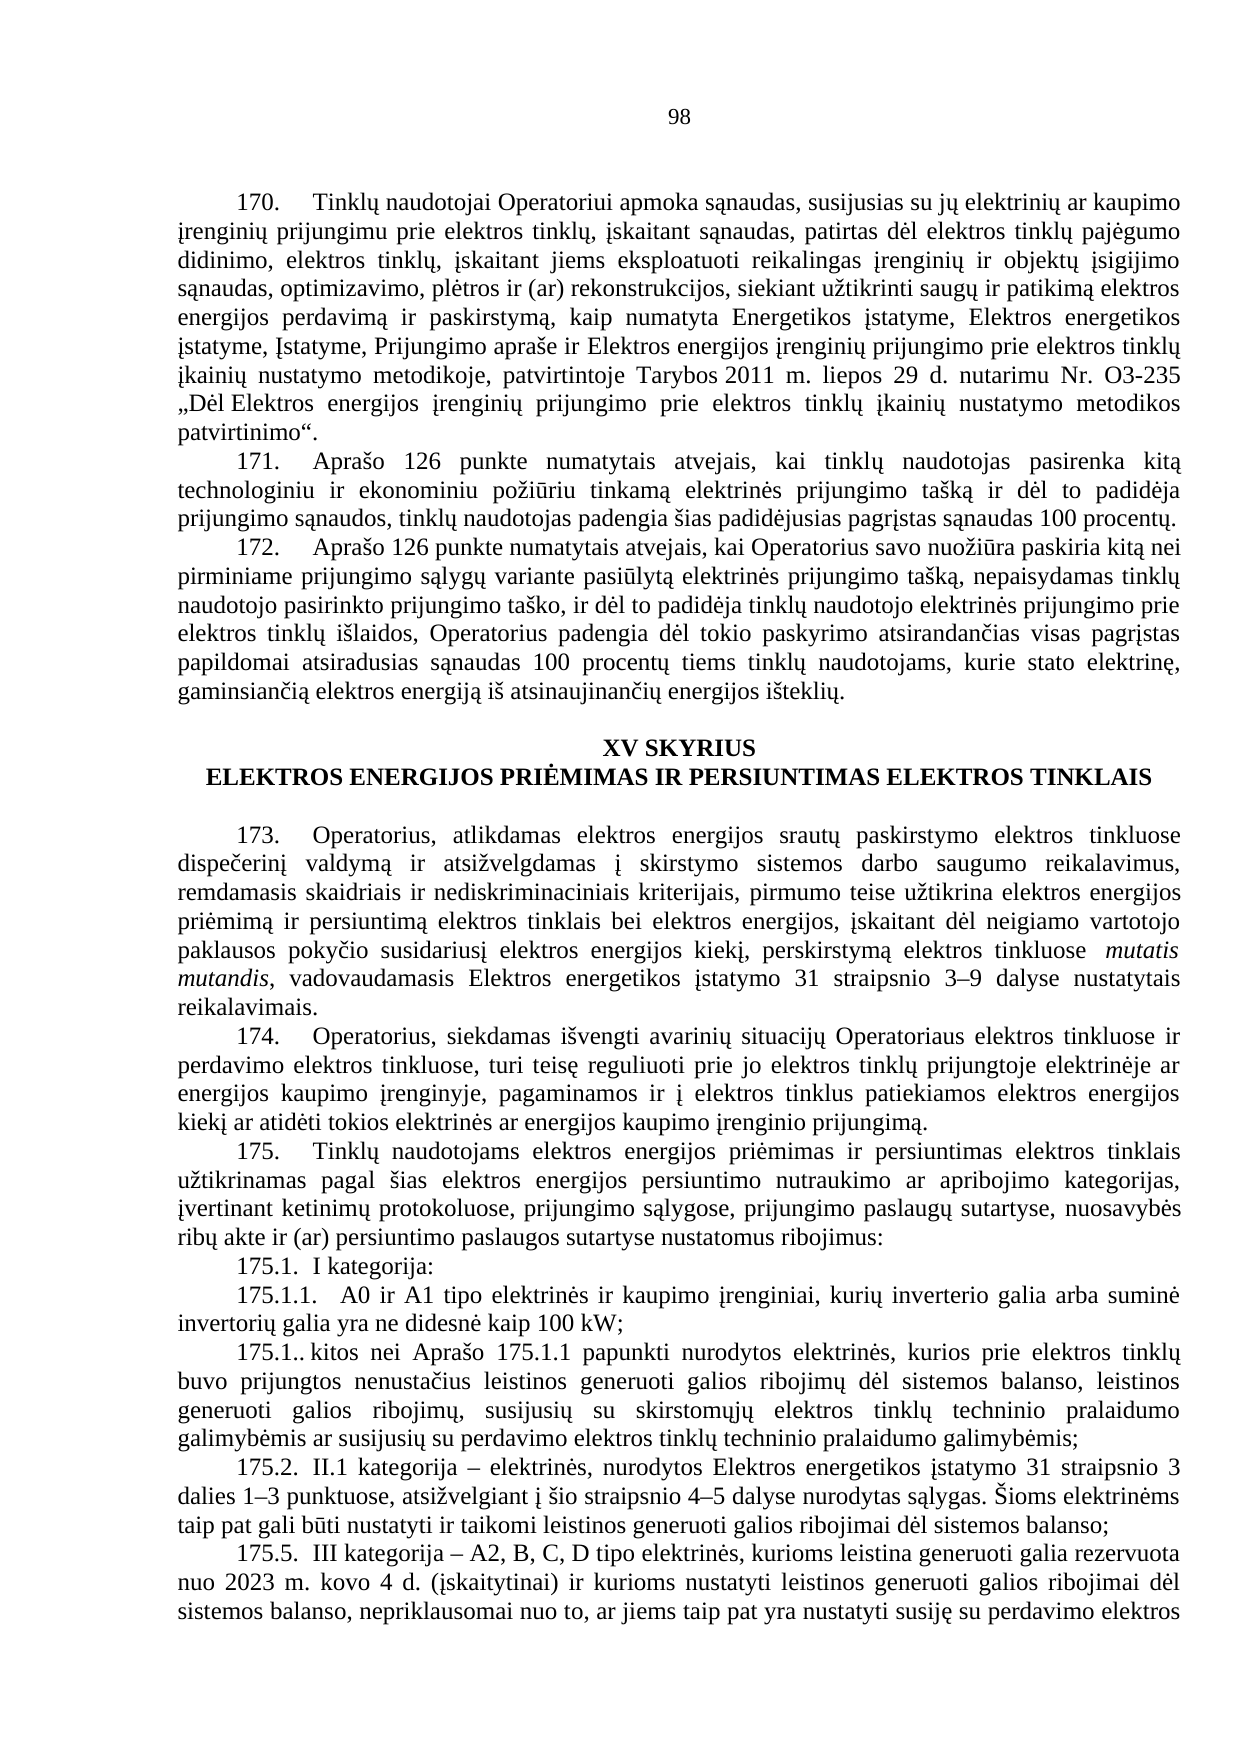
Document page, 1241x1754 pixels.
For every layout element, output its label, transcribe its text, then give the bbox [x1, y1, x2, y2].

text 175. Tinklų naudotojams elektros energijos priėmimas ir persiuntimas elektros tinklais užtikrinamas pagal šias elektros energijos persiuntimo nutraukimo ar apribojimo kategorijas, įvertinant ketinimų protokoluose, prijungimo sąlygose, prijungimo paslaugų sutartyse, nuosavybės ribų akte ir (ar) persiuntimo paslaugos sutartyse nustatomus ribojimus: [177, 1136, 1181, 1251]
text 171. Aprašo ‎126 punkte numatytais atvejais, kai tinklų naudotojas pasirenka kitą technologiniu ir ekonominiu požiūriu tinkamą elektrinės prijungimo tašką ir dėl to padidėja prijungimo sąnaudos, tinklų naudotojas padengia šias padidėjusias pagrįstas sąnaudas 100 procentų. [177, 446, 1181, 532]
text 174. Operatorius, siekdamas išvengti avarinių situacijų Operatoriaus elektros tinkluose ir perdavimo elektros tinkluose, turi teisę reguliuoti prie jo elektros tinklų prijungtoje elektrinėje ar energijos kaupimo įrenginyje, pagaminamos ir į elektros tinklus patiekiamos elektros energijos kiekį ar atidėti tokios elektrinės ar energijos kaupimo įrenginio prijungimą. [177, 1021, 1181, 1136]
text 175.1.. kitos nei Aprašo ‎175.1.1 papunkti nurodytos elektrinės, kurios prie elektros tinklų buvo prijungtos nenustačius leistinos generuoti galios ribojimų dėl sistemos balanso, leistinos generuoti galios ribojimų, susijusių su skirstomųjų elektros tinklų techninio pralaidumo galimybėmis ar susijusių su perdavimo elektros tinklų techninio pralaidumo galimybėmis; [177, 1337, 1181, 1452]
text 175.1.1. A0 ir A1 tipo elektrinės ir kaupimo įrenginiai, kurių inverterio galia arba suminė invertorių galia yra ne didesnė kaip 100 kW; [177, 1280, 1181, 1337]
text 170. Tinklų naudotojai Operatoriui apmoka sąnaudas, susijusias su jų elektrinių ar kaupimo įrenginių prijungimu prie elektros tinklų, įskaitant sąnaudas, patirtas dėl elektros tinklų pajėgumo didinimo, elektros tinklų, įskaitant jiems eksploatuoti reikalingas įrenginių ir objektų įsigijimo sąnaudas, optimizavimo, plėtros ir (ar) rekonstrukcijos, siekiant užtikrinti saugų ir patikimą elektros energijos perdavimą ir paskirstymą, kaip numatyta Energetikos įstatyme, Elektros energetikos įstatyme, Įstatyme, Prijungimo apraše ir Elektros energijos įrenginių prijungimo prie elektros tinklų įkainių nustatymo metodikoje, patvirtintoje Tarybos 2011 m. liepos 29 d. nutarimu Nr. O3-235 „Dėl Elektros energijos įrenginių prijungimo prie elektros tinklų įkainių nustatymo metodikos patvirtinimo“. [177, 187, 1181, 446]
text XV SKYRIUS [177, 733, 1181, 762]
text ELEKTROS ENERGIJOS PRIĖMIMAS IR PERSIUNTIMAS ELEKTROS TINKLAIS [177, 762, 1181, 791]
text 175.2. II.1 kategorija – elektrinės, nurodytos Elektros energetikos įstatymo 31 straipsnio 3 dalies 1–3 punktuose, atsižvelgiant į šio straipsnio 4–5 dalyse nurodytas sąlygas. Šioms elektrinėms taip pat gali būti nustatyti ir taikomi leistinos generuoti galios ribojimai dėl sistemos balanso; [177, 1452, 1181, 1538]
text 175.5. III kategorija – A2, B, C, D tipo elektrinės, kurioms leistina generuoti galia rezervuota nuo 2023 m. kovo 4 d. (įskaitytinai) ir kurioms nustatyti leistinos generuoti galios ribojimai dėl sistemos balanso, nepriklausomai nuo to, ar jiems taip pat yra nustatyti susiję su perdavimo elektros [177, 1538, 1181, 1625]
text 172. Aprašo ‎126 punkte numatytais atvejais, kai Operatorius savo nuožiūra paskiria kitą nei pirminiame prijungimo sąlygų variante pasiūlytą elektrinės prijungimo tašką, nepaisydamas tinklų naudotojo pasirinkto prijungimo taško, ir dėl to padidėja tinklų naudotojo elektrinės prijungimo prie elektros tinklų išlaidos, Operatorius padengia dėl tokio paskyrimo atsirandančias visas pagrįstas papildomai atsiradusias sąnaudas 100 procentų tiems tinklų naudotojams, kurie stato elektrinę, gaminsiančią elektros energiją iš atsinaujinančių energijos išteklių. [177, 532, 1181, 705]
text 173. Operatorius, atlikdamas elektros energijos srautų paskirstymo elektros tinkluose dispečerinį valdymą ir atsižvelgdamas į skirstymo sistemos darbo saugumo reikalavimus, remdamasis skaidriais ir nediskriminaciniais kriterijais, pirmumo teise užtikrina elektros energijos priėmimą ir persiuntimą elektros tinklais bei elektros energijos, įskaitant dėl neigiamo vartotojo paklausos pokyčio susidariusį elektros energijos kiekį, perskirstymą elektros tinkluose mutatis mutandis, vadovaudamasis Elektros energetikos įstatymo 31 straipsnio 3–9 dalyse nustatytais reikalavimais. [177, 820, 1181, 1021]
text 175.1. I kategorija: [177, 1251, 1181, 1280]
